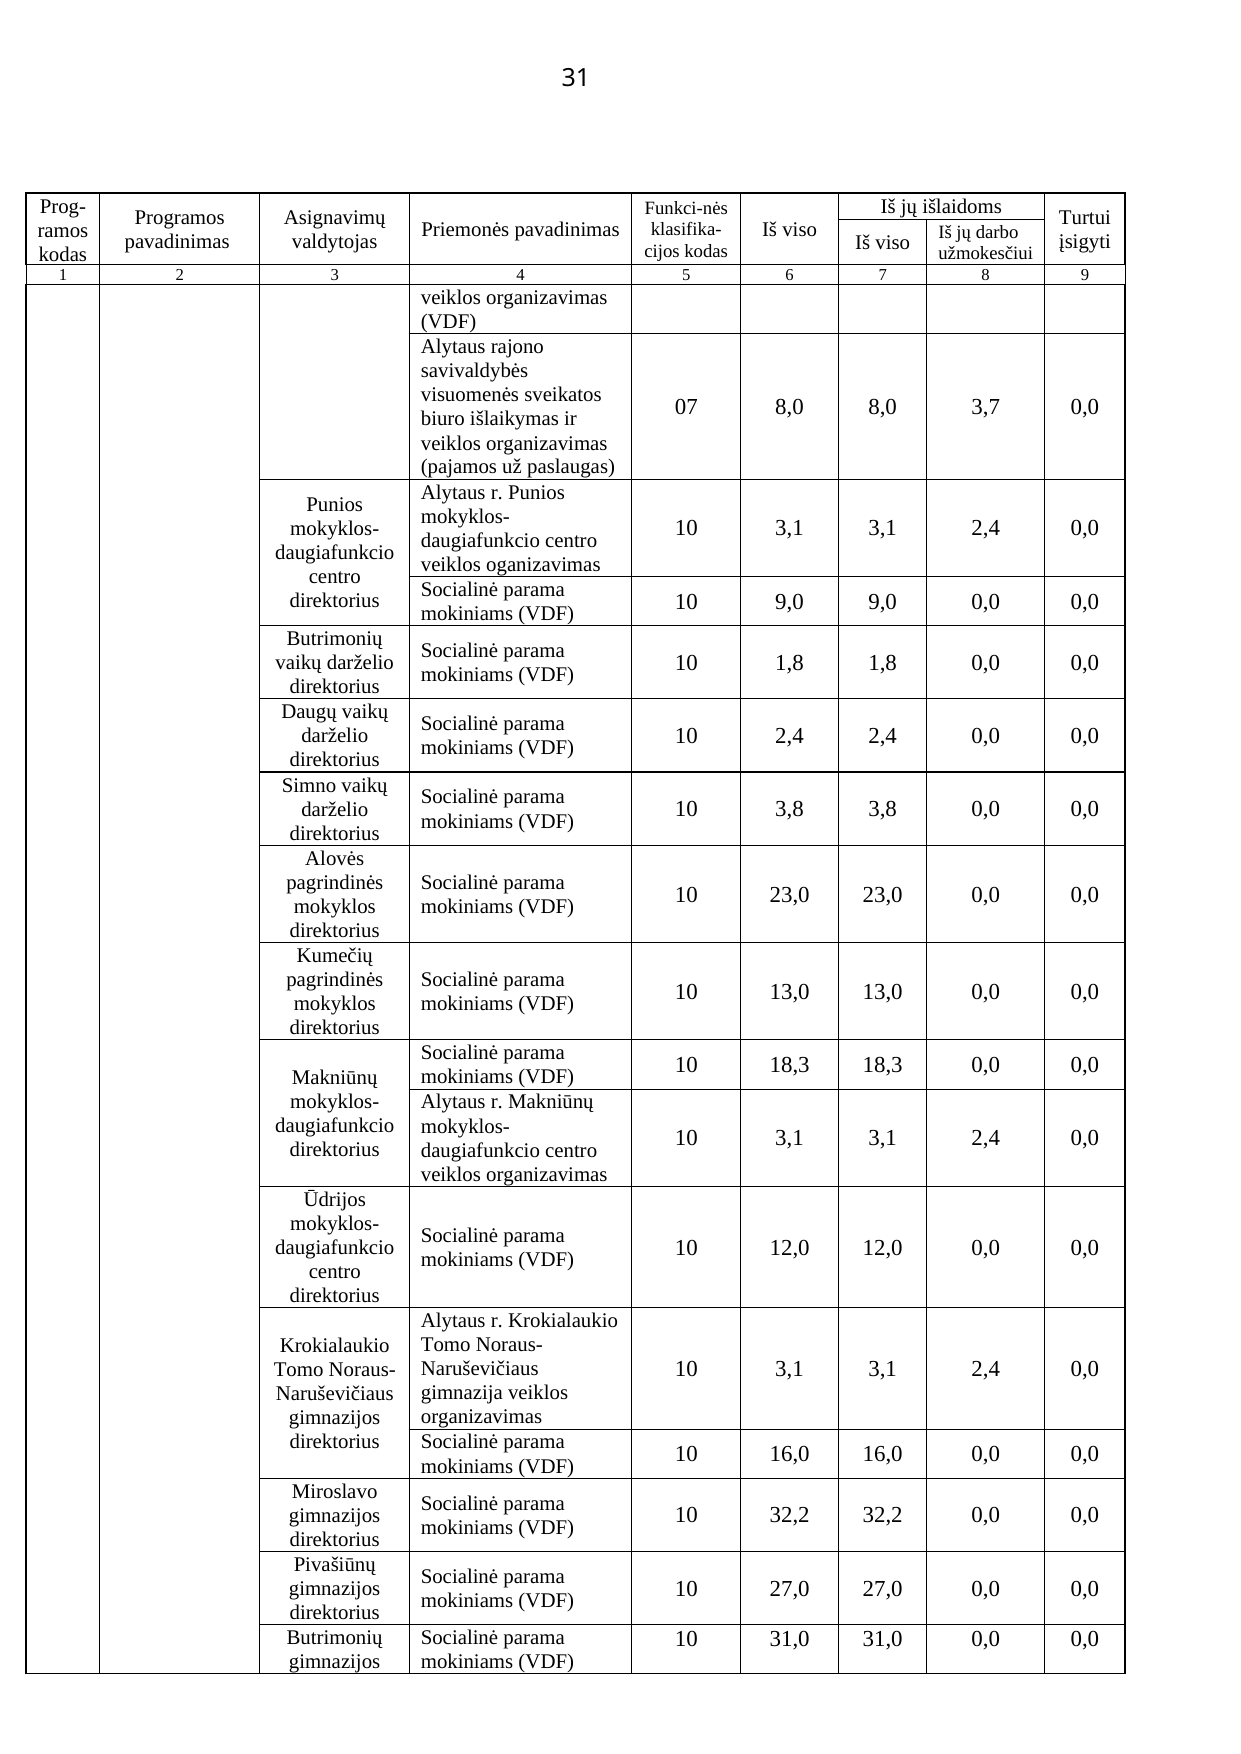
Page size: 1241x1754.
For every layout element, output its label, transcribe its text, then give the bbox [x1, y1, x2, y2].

table_cell 0,0 [1045, 480, 1124, 576]
table_cell 0,0 [1045, 943, 1124, 1039]
table_cell 10 [632, 1187, 740, 1307]
table_cell 32,2 [741, 1479, 838, 1551]
table_header Iš jų išlaidoms [839, 194, 1044, 218]
table_cell 10 [632, 846, 740, 942]
table_cell 3,1 [839, 480, 926, 576]
table_cell 10 [632, 480, 740, 576]
table_cell 10 [632, 577, 740, 625]
table_cell Socialinė parama mokiniams (VDF) [410, 626, 631, 698]
table_cell Butrimonių gimnazijos [260, 1625, 409, 1673]
table_cell 0,0 [1045, 626, 1124, 698]
table_cell 3,1 [741, 1308, 838, 1428]
table_cell Ūdrijos mokyklos-daugiafunkcio centro direktorius [260, 1187, 409, 1307]
table_header Funkci-nės klasifika-cijos kodas [632, 194, 740, 264]
table_cell 2,4 [927, 1090, 1044, 1186]
table_cell 6 [741, 265, 838, 284]
table_cell Socialinė parama mokiniams (VDF) [410, 1040, 631, 1088]
table_cell Socialinė parama mokiniams (VDF) [410, 1552, 631, 1624]
table_cell Socialinė parama mokiniams (VDF) [410, 943, 631, 1039]
table_cell 3,8 [741, 773, 838, 845]
table_cell 10 [632, 626, 740, 698]
table_cell 7 [839, 265, 926, 284]
table_cell 0,0 [927, 773, 1044, 845]
table_cell 0,0 [927, 626, 1044, 698]
table_cell Alovės pagrindinės mokyklos direktorius [260, 846, 409, 942]
table_cell 10 [632, 1552, 740, 1624]
table_cell Krokialaukio Tomo Noraus-Naruševičiaus gimnazijos direktorius [260, 1308, 409, 1478]
table_cell 12,0 [741, 1187, 838, 1307]
table_cell [27, 285, 99, 1673]
table_cell 5 [632, 265, 740, 284]
table_cell 27,0 [839, 1552, 926, 1624]
table_cell 2 [100, 265, 259, 284]
table_cell 0,0 [1045, 1090, 1124, 1186]
table_cell 0,0 [927, 1552, 1044, 1624]
table_cell 31,0 [839, 1625, 926, 1673]
table_cell [260, 285, 409, 478]
table_cell Kumečių pagrindinės mokyklos direktorius [260, 943, 409, 1039]
table_cell Socialinė parama mokiniams (VDF) [410, 773, 631, 845]
table_cell 0,0 [1045, 1479, 1124, 1551]
table_cell Iš viso [839, 220, 926, 264]
table_cell 9,0 [839, 577, 926, 625]
table_cell 2,4 [741, 699, 838, 771]
table_cell 27,0 [741, 1552, 838, 1624]
table_cell Alytaus r. Krokialaukio Tomo Noraus-Naruševičiaus gimnazija veiklos organizavimas [410, 1308, 631, 1428]
table_cell Alytaus rajono savivaldybės visuomenės sveikatos biuro išlaikymas ir veiklos organizavimas (pajamos už paslaugas) [410, 334, 631, 478]
table_cell 0,0 [927, 1430, 1044, 1478]
table_cell 3,8 [839, 773, 926, 845]
table_cell 3,1 [741, 1090, 838, 1186]
table_cell 10 [632, 1090, 740, 1186]
table_cell 32,2 [839, 1479, 926, 1551]
table_cell [1045, 285, 1124, 333]
table_cell [839, 285, 926, 333]
table_cell 16,0 [839, 1430, 926, 1478]
table_cell 10 [632, 1625, 740, 1673]
table_cell 10 [632, 699, 740, 771]
table_cell Butrimonių vaikų darželio direktorius [260, 626, 409, 698]
table_cell 10 [632, 773, 740, 845]
table_cell Alytaus r. Punios mokyklos-daugiafunkcio centro veiklos oganizavimas [410, 480, 631, 576]
table_cell Iš jų darbo užmokesčiui [927, 220, 1044, 264]
table_cell 3 [260, 265, 409, 284]
table_cell 0,0 [1045, 334, 1124, 478]
table_cell 0,0 [1045, 1308, 1124, 1428]
table_header Asignavimų valdytojas [260, 194, 409, 264]
table_cell Socialinė parama mokiniams (VDF) [410, 1187, 631, 1307]
table_cell 3,1 [741, 480, 838, 576]
table_cell 2,4 [927, 480, 1044, 576]
table_cell 1,8 [839, 626, 926, 698]
table_cell 0,0 [1045, 1430, 1124, 1478]
table_cell [741, 285, 838, 333]
table_cell 9,0 [741, 577, 838, 625]
table_cell 0,0 [1045, 773, 1124, 845]
table_cell 8 [927, 265, 1044, 284]
table_cell 10 [632, 943, 740, 1039]
table_cell 2,4 [927, 1308, 1044, 1428]
table_cell 0,0 [927, 1040, 1044, 1088]
table_cell Socialinė parama mokiniams (VDF) [410, 1625, 631, 1673]
table_cell Socialinė parama mokiniams (VDF) [410, 1430, 631, 1478]
table_cell 8,0 [741, 334, 838, 478]
table_cell 31,0 [741, 1625, 838, 1673]
table_header Iš viso [741, 194, 838, 264]
table_cell Socialinė parama mokiniams (VDF) [410, 1479, 631, 1551]
table_cell 0,0 [1045, 1625, 1124, 1673]
table_cell 13,0 [839, 943, 926, 1039]
table_cell Punios mokyklos-daugiafunkcio centro direktorius [260, 480, 409, 625]
table_cell Simno vaikų darželio direktorius [260, 773, 409, 845]
table_header Prog-ramos kodas [27, 194, 99, 264]
table_header Priemonės pavadinimas [410, 194, 631, 264]
table_cell 10 [632, 1040, 740, 1088]
table_cell 1,8 [741, 626, 838, 698]
table_header Turtui įsigyti [1045, 194, 1124, 264]
table_cell 0,0 [927, 577, 1044, 625]
table_cell 13,0 [741, 943, 838, 1039]
table_cell veiklos organizavimas (VDF) [410, 285, 631, 333]
table_cell 3,1 [839, 1308, 926, 1428]
table_cell 9 [1045, 265, 1125, 284]
table_cell 0,0 [1045, 1187, 1124, 1307]
table_cell 0,0 [927, 943, 1044, 1039]
table_cell [632, 285, 740, 333]
table_cell 0,0 [1045, 577, 1124, 625]
table_cell 07 [632, 334, 740, 478]
table_cell Miroslavo gimnazijos direktorius [260, 1479, 409, 1551]
table_cell 23,0 [839, 846, 926, 942]
table_cell 1 [27, 265, 99, 284]
table_cell 8,0 [839, 334, 926, 478]
table_cell 0,0 [1045, 1552, 1124, 1624]
table_header Programos pavadinimas [100, 194, 259, 264]
table_cell Daugų vaikų darželio direktorius [260, 699, 409, 771]
table_cell 0,0 [927, 1479, 1044, 1551]
table_cell 0,0 [927, 1187, 1044, 1307]
table_cell 0,0 [927, 846, 1044, 942]
table_cell Socialinė parama mokiniams (VDF) [410, 846, 631, 942]
table_cell 16,0 [741, 1430, 838, 1478]
table_cell 0,0 [927, 699, 1044, 771]
table_cell 10 [632, 1479, 740, 1551]
table_cell 0,0 [1045, 846, 1124, 942]
table_cell Socialinė parama mokiniams (VDF) [410, 699, 631, 771]
table_cell Pivašiūnų gimnazijos direktorius [260, 1552, 409, 1624]
table_cell 0,0 [1045, 699, 1124, 771]
table_cell 2,4 [839, 699, 926, 771]
table_cell 10 [632, 1430, 740, 1478]
table_cell 4 [410, 265, 631, 284]
table_cell 10 [632, 1308, 740, 1428]
table_cell 0,0 [927, 1625, 1044, 1673]
table_cell Socialinė parama mokiniams (VDF) [410, 577, 631, 625]
table_cell [927, 285, 1044, 333]
table_cell Makniūnų mokyklos-daugiafunkcio direktorius [260, 1040, 409, 1186]
table_cell 18,3 [741, 1040, 838, 1088]
table_cell 3,7 [927, 334, 1044, 478]
table_cell 12,0 [839, 1187, 926, 1307]
table_cell 23,0 [741, 846, 838, 942]
table_cell Alytaus r. Makniūnų mokyklos-daugiafunkcio centro veiklos organizavimas [410, 1090, 631, 1186]
table_cell 3,1 [839, 1090, 926, 1186]
table_cell 0,0 [1045, 1040, 1124, 1088]
table_cell [100, 285, 259, 1673]
table_cell 18,3 [839, 1040, 926, 1088]
